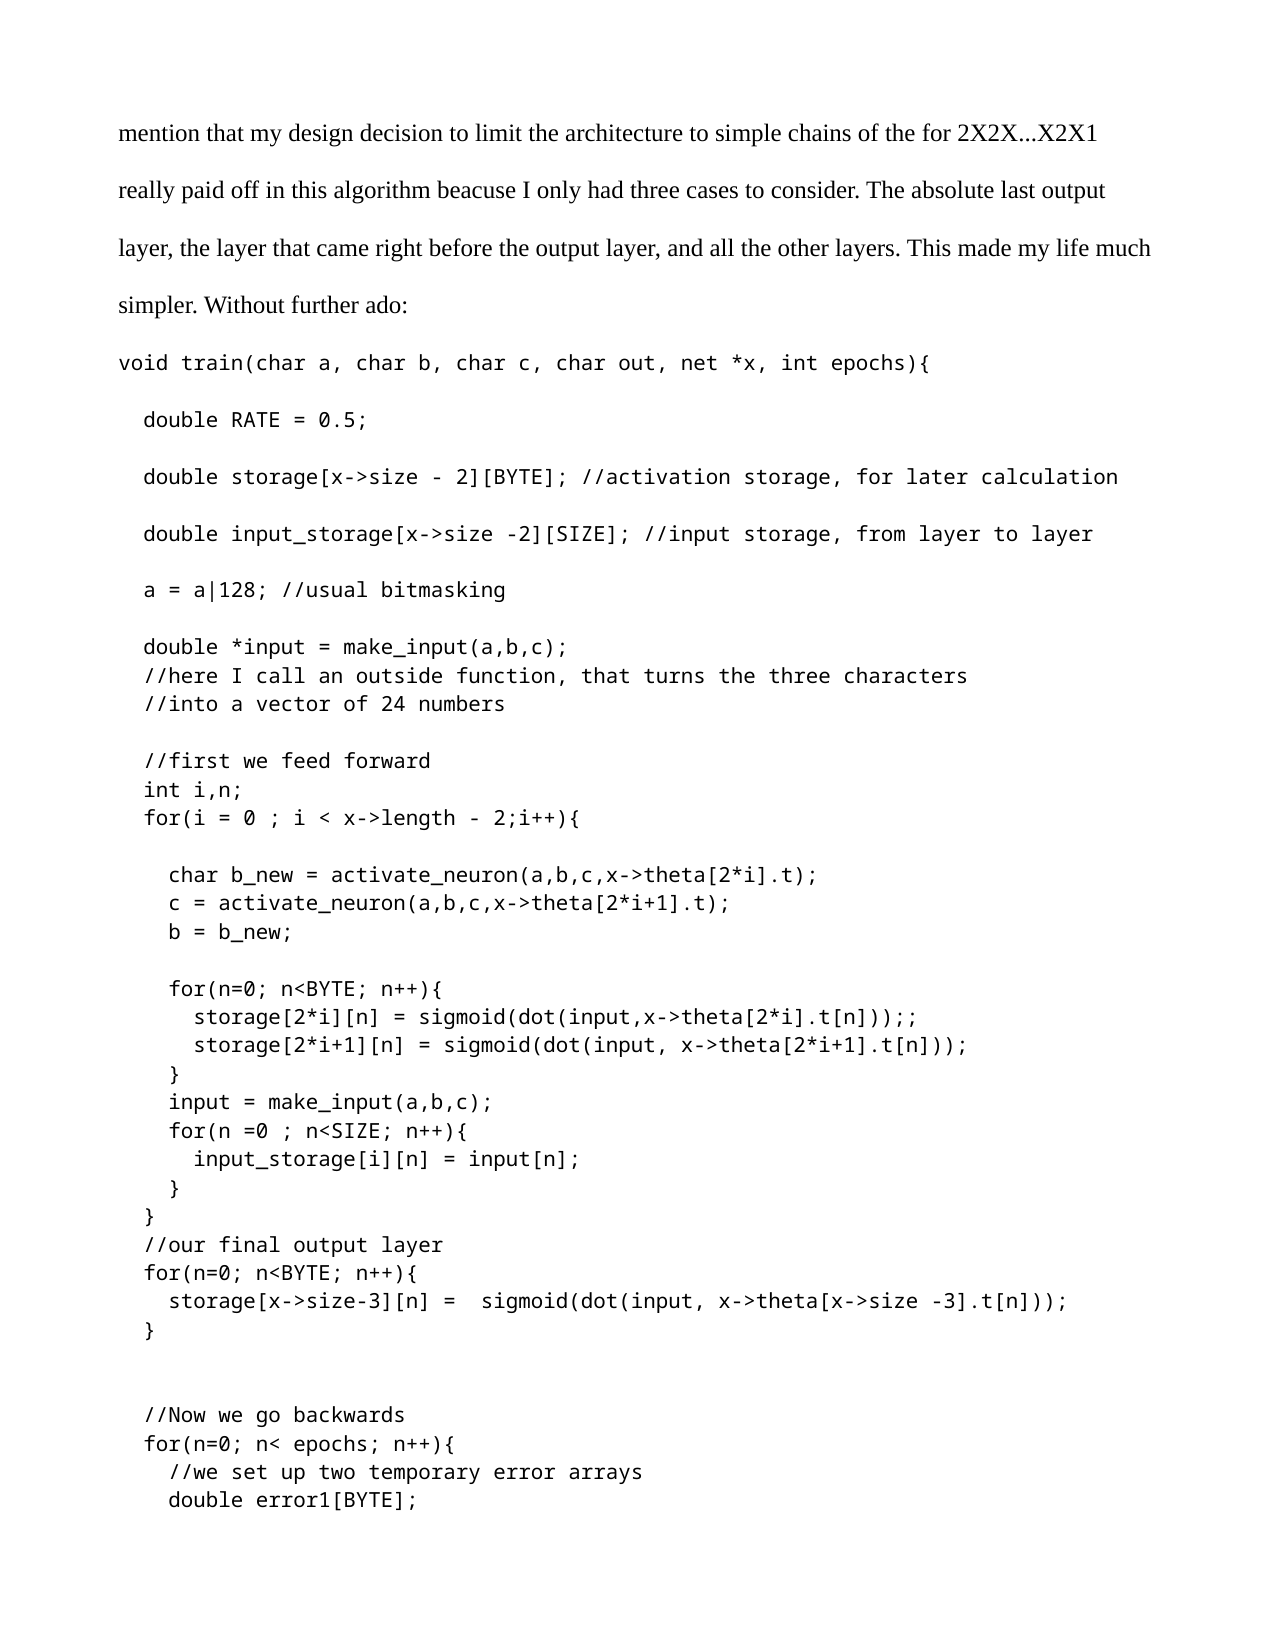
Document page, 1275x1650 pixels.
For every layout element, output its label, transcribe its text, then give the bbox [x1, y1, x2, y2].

text } [118, 1315, 1157, 1343]
text //here I call an outside function, that turns the three characters [118, 661, 1157, 689]
text //we set up two temporary error arrays [118, 1457, 1157, 1486]
text //Now we go backwards [118, 1400, 1157, 1429]
text double error1[BYTE]; [118, 1486, 1157, 1514]
text input = make_input(a,b,c); [118, 1087, 1157, 1116]
text c = activate_neuron(a,b,c,x->theta[2*i+1].t); [118, 888, 1157, 917]
text for(i = 0 ; i < x->length - 2;i++){ [118, 803, 1157, 832]
text } [118, 1201, 1157, 1230]
text for(n =0 ; n<SIZE; n++){ [118, 1116, 1157, 1144]
text double storage[x->size - 2][BYTE]; //activation storage, for later calculation [118, 462, 1157, 490]
text input_storage[i][n] = input[n]; [118, 1144, 1157, 1173]
text //into a vector of 24 numbers [118, 689, 1157, 718]
text //our final output layer [118, 1230, 1157, 1258]
text for(n=0; n<BYTE; n++){ [118, 1258, 1157, 1287]
text int i,n; [118, 775, 1157, 803]
text storage[x->size-3][n] = sigmoid(dot(input, x->theta[x->size -3].t[n])); [118, 1287, 1157, 1315]
text b = b_new; [118, 917, 1157, 945]
text void train(char a, char b, char c, char out, net *x, int epochs){ [118, 348, 1157, 377]
text storage[2*i+1][n] = sigmoid(dot(input, x->theta[2*i+1].t[n])); [118, 1031, 1157, 1059]
text char b_new = activate_neuron(a,b,c,x->theta[2*i].t); [118, 860, 1157, 888]
text storage[2*i][n] = sigmoid(dot(input,x->theta[2*i].t[n]));; [118, 1002, 1157, 1031]
text double input_storage[x->size -2][SIZE]; //input storage, from layer to layer [118, 519, 1157, 547]
text a = a|128; //usual bitmasking [118, 576, 1157, 604]
text for(n=0; n<BYTE; n++){ [118, 974, 1157, 1002]
text double *input = make_input(a,b,c); [118, 632, 1157, 661]
text } [118, 1059, 1157, 1087]
text } [118, 1173, 1157, 1201]
text double RATE = 0.5; [118, 405, 1157, 433]
text for(n=0; n< epochs; n++){ [118, 1429, 1157, 1457]
text mention that my design decision to limit the architecture to simple chains of the for 2X2X...X2X1 really paid off in this algorithm beacuse I only had three cases to consider. The absolute last output layer, the layer that came right before the output layer, and all the other layers. This made my life much simpler. Without further ado: [118, 118, 1157, 319]
text //first we feed forward [118, 746, 1157, 775]
